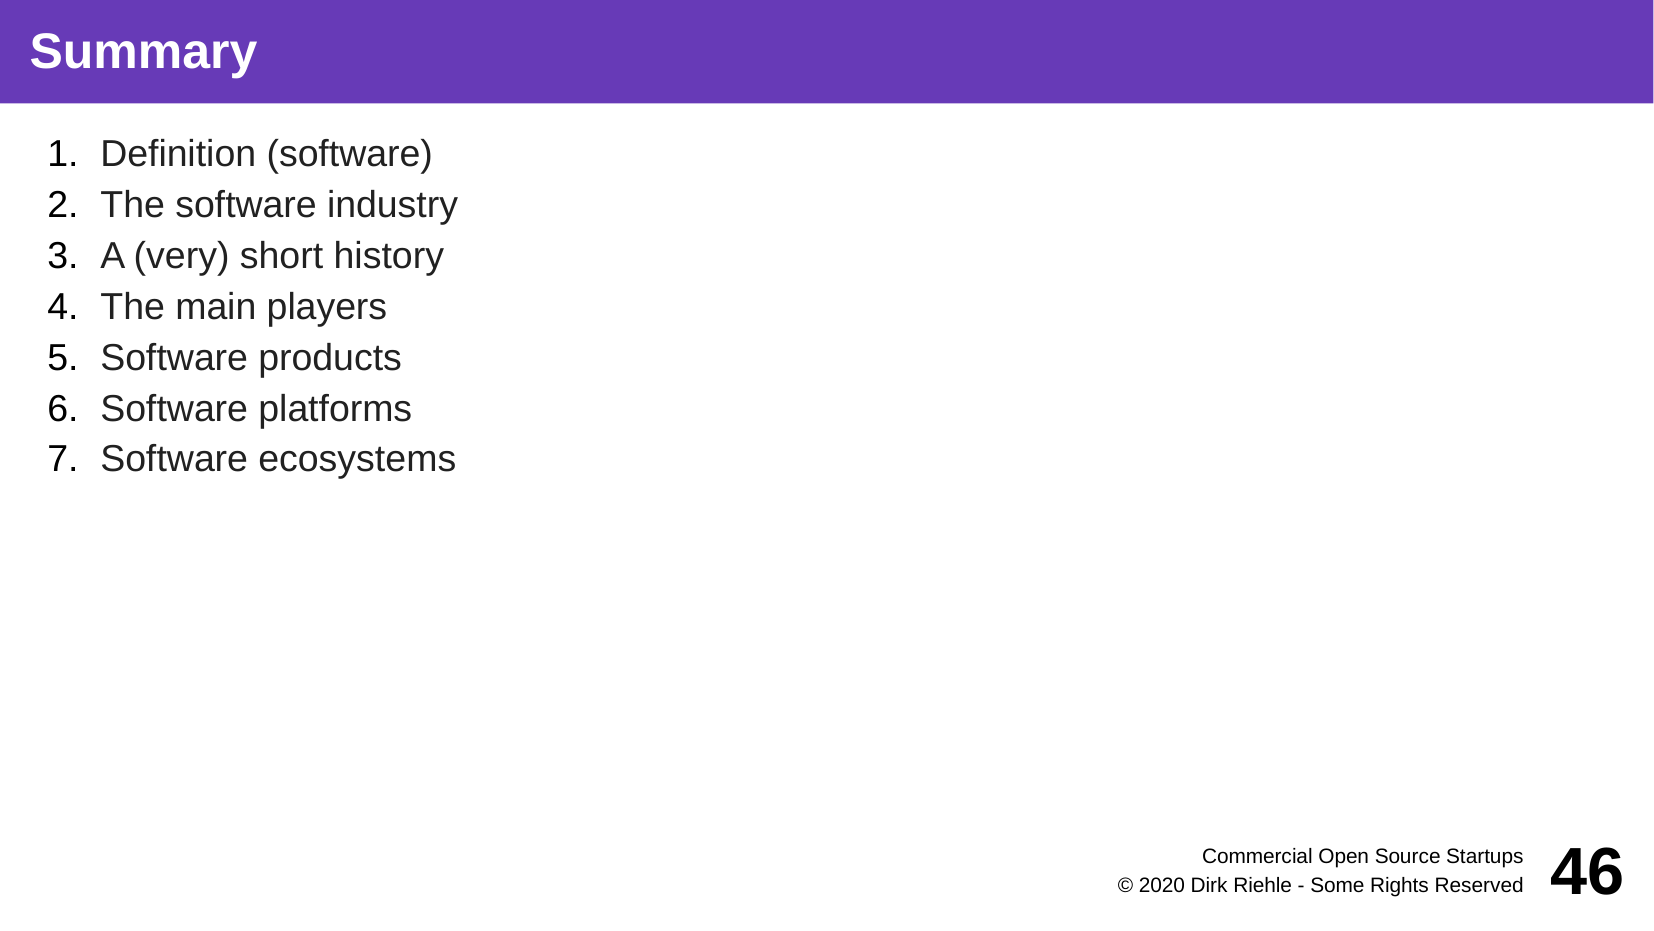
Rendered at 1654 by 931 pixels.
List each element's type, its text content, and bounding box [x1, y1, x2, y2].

list Definition (software) The software industry A (very) short history The main players Software products Software platforms Software ecosystems [29, 132, 1625, 813]
title Summary [0, 0, 1654, 104]
